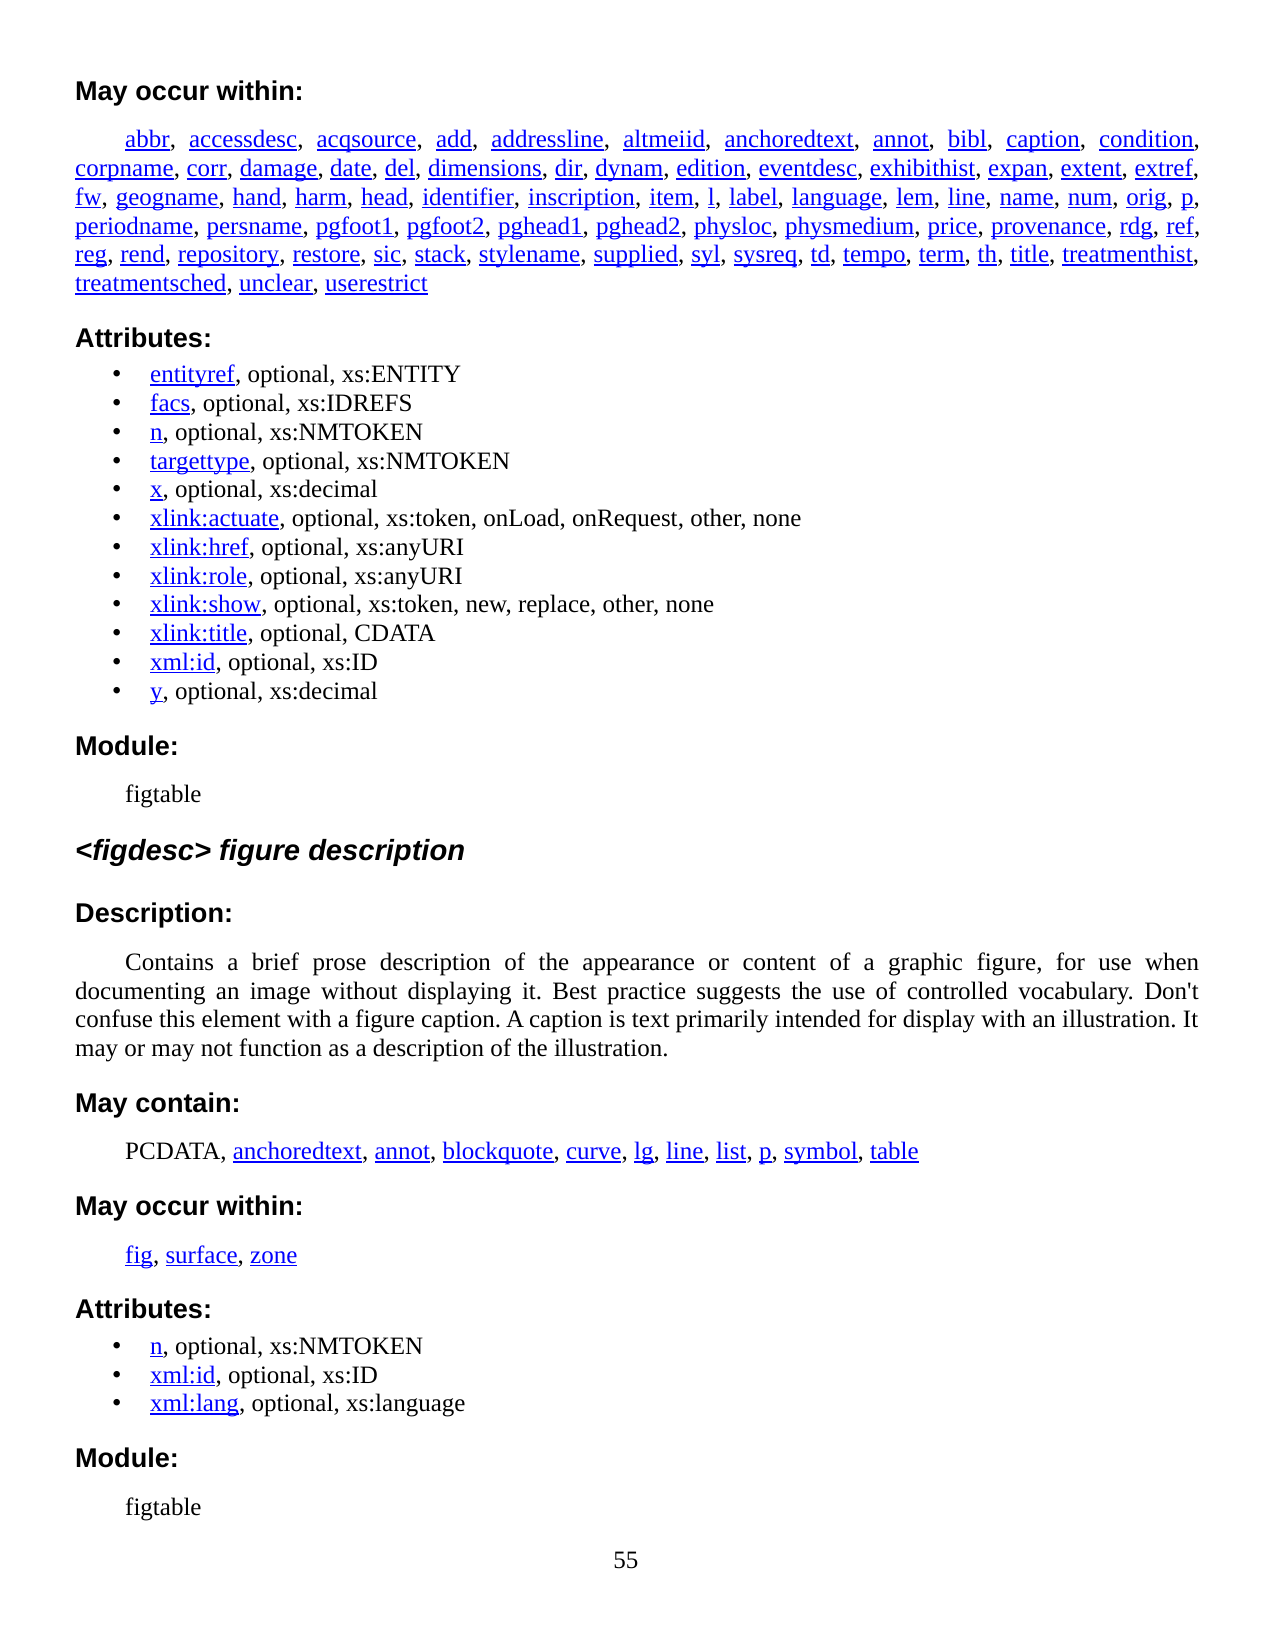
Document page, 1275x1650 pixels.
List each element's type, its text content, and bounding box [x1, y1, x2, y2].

list xml:lang, optional, xs:language [112, 1388, 1200, 1417]
list xlink:show, optional, xs:token, new, replace, other, none [112, 589, 1200, 618]
subtitle May contain: [75, 1087, 1200, 1118]
subtitle Module: [75, 729, 1200, 761]
text PCDATA, anchoredtext, annot, blockquote, curve, lg, line, list, p, symbol, table [75, 1136, 1200, 1165]
subtitle May occur within: [75, 75, 1200, 106]
subtitle Attributes: [75, 322, 1200, 353]
list x, optional, xs:decimal [112, 474, 1200, 503]
list n, optional, xs:NMTOKEN [112, 1331, 1200, 1360]
list xml:id, optional, xs:ID [112, 1360, 1200, 1388]
list entityref, optional, xs:ENTITY [112, 359, 1200, 388]
text fig, surface, zone [75, 1240, 1200, 1268]
list xlink:actuate, optional, xs:token, onLoad, onRequest, other, none [112, 503, 1200, 532]
list n, optional, xs:NMTOKEN [112, 417, 1200, 446]
list facs, optional, xs:IDREFS [112, 388, 1200, 417]
list xml:id, optional, xs:ID [112, 647, 1200, 676]
subtitle <figdesc> figure description [75, 833, 1200, 866]
list xlink:href, optional, xs:anyURI [112, 532, 1200, 561]
subtitle Description: [75, 897, 1200, 929]
text abbr, accessdesc, acqsource, add, addressline, altmeiid, anchoredtext, annot, bibl, caption, condition, corpname, corr, damage, date, del, dimensions, dir, dynam, edition, eventdesc, exhibithist, expan, extent, extref, fw, geogname, hand, harm, head, identifier, inscription, item, l, label, language, lem, line, name, num, orig, p, periodname, persname, pgfoot1, pgfoot2, pghead1, pghead2, physloc, physmedium, price, provenance, rdg, ref, reg, rend, repository, restore, sic, stack, stylename, supplied, syl, sysreq, td, tempo, term, th, title, treatmenthist, treatmentsched, unclear, userestrict [75, 124, 1200, 297]
text Contains a brief prose description of the appearance or content of a graphic figure, for use when documenting an image without displaying it. Best practice suggests the use of controlled vocabulary. Don't confuse this element with a figure caption. A caption is text primarily intended for display with an illustration. It may or may not function as a description of the illustration. [75, 947, 1200, 1062]
list xlink:title, optional, CDATA [112, 618, 1200, 647]
text figtable [75, 779, 1200, 808]
list xlink:role, optional, xs:anyURI [112, 561, 1200, 589]
text figtable [75, 1492, 1200, 1520]
list targettype, optional, xs:NMTOKEN [112, 446, 1200, 474]
subtitle Module: [75, 1442, 1200, 1473]
subtitle Attributes: [75, 1293, 1200, 1325]
list y, optional, xs:decimal [112, 676, 1200, 704]
subtitle May occur within: [75, 1190, 1200, 1221]
